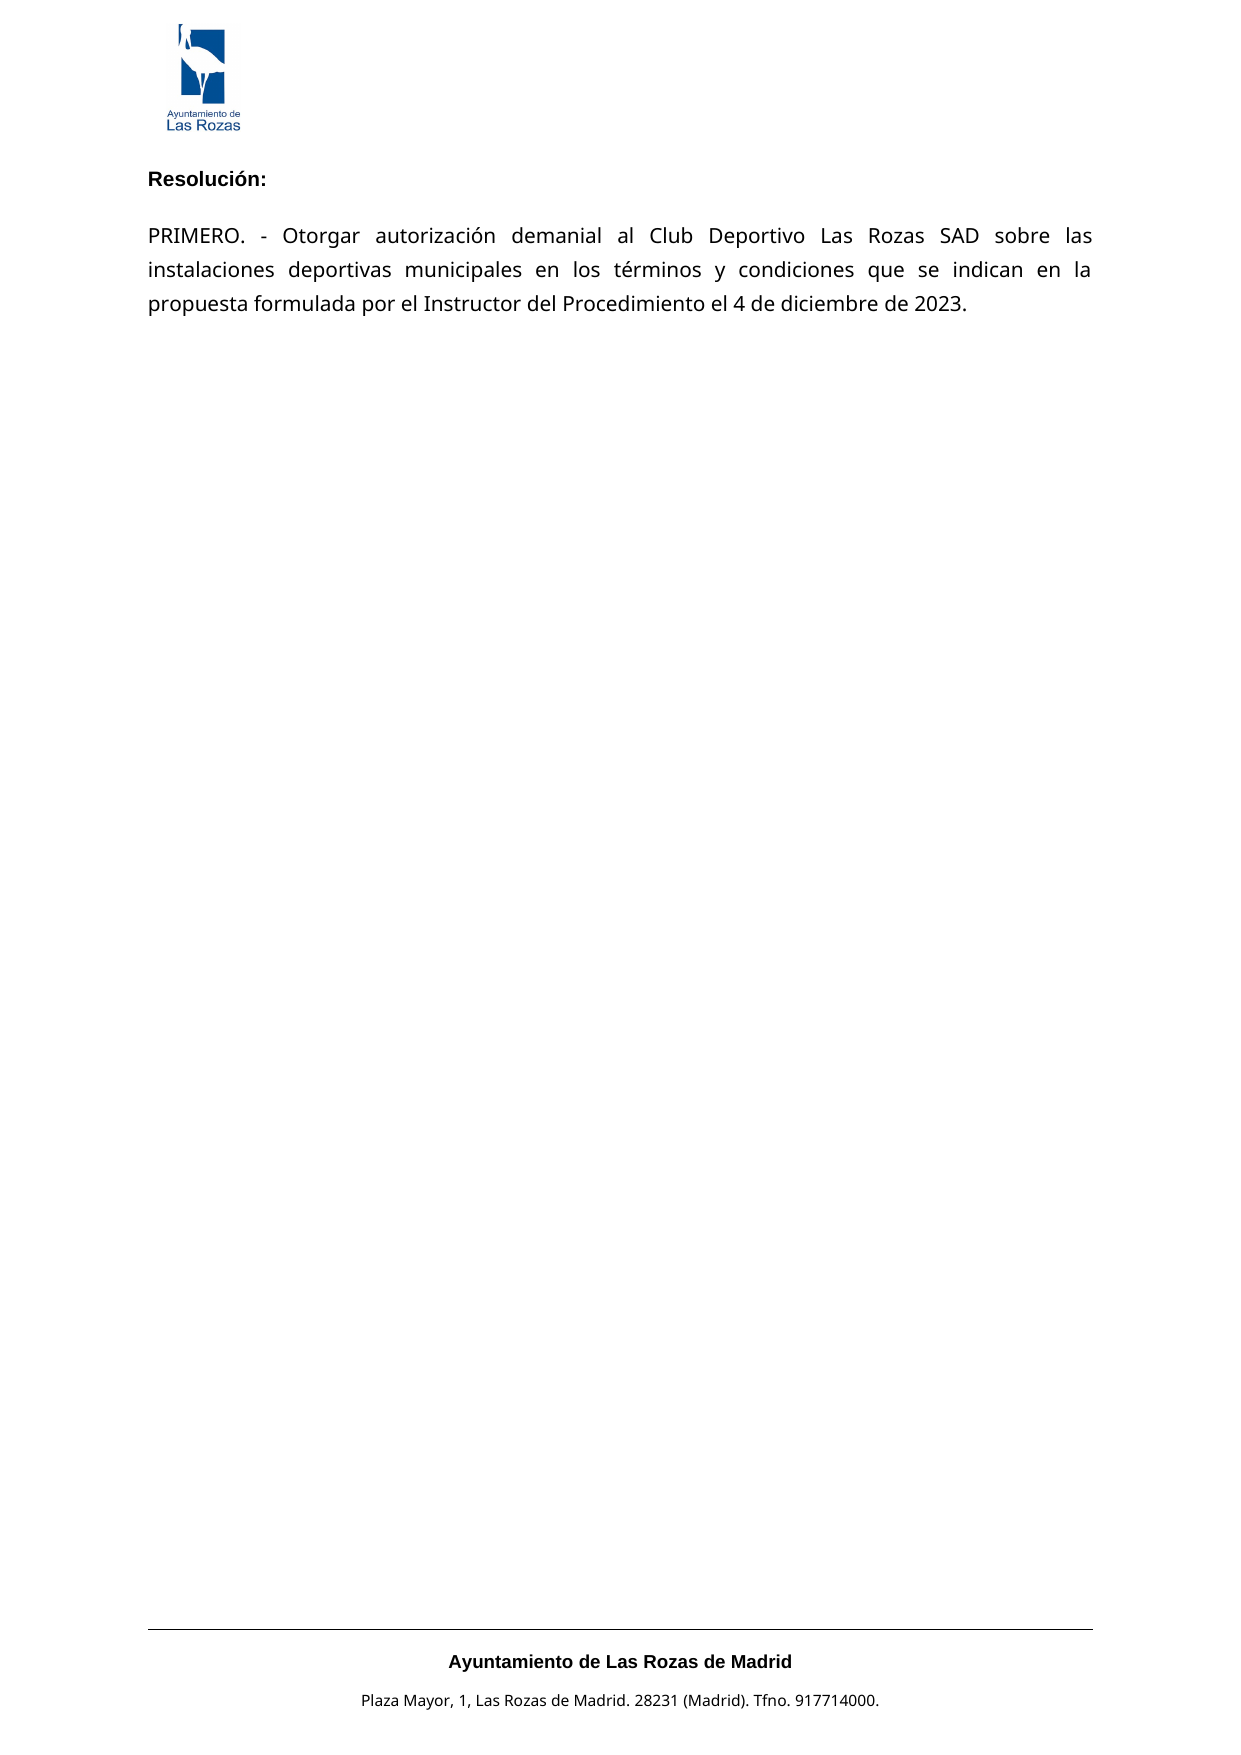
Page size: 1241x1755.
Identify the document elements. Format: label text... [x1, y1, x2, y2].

text PRIMERO. - Otorgar autorización demanial al Club Deportivo Las Rozas SAD sobre las instalaciones deportivas municipales en los términos y condiciones que se indican en la propuesta formulada por el Instructor del Procedimiento el 4 de diciembre de 2023. [148, 221, 1093, 318]
subtitle Resolución: [148, 167, 1105, 191]
